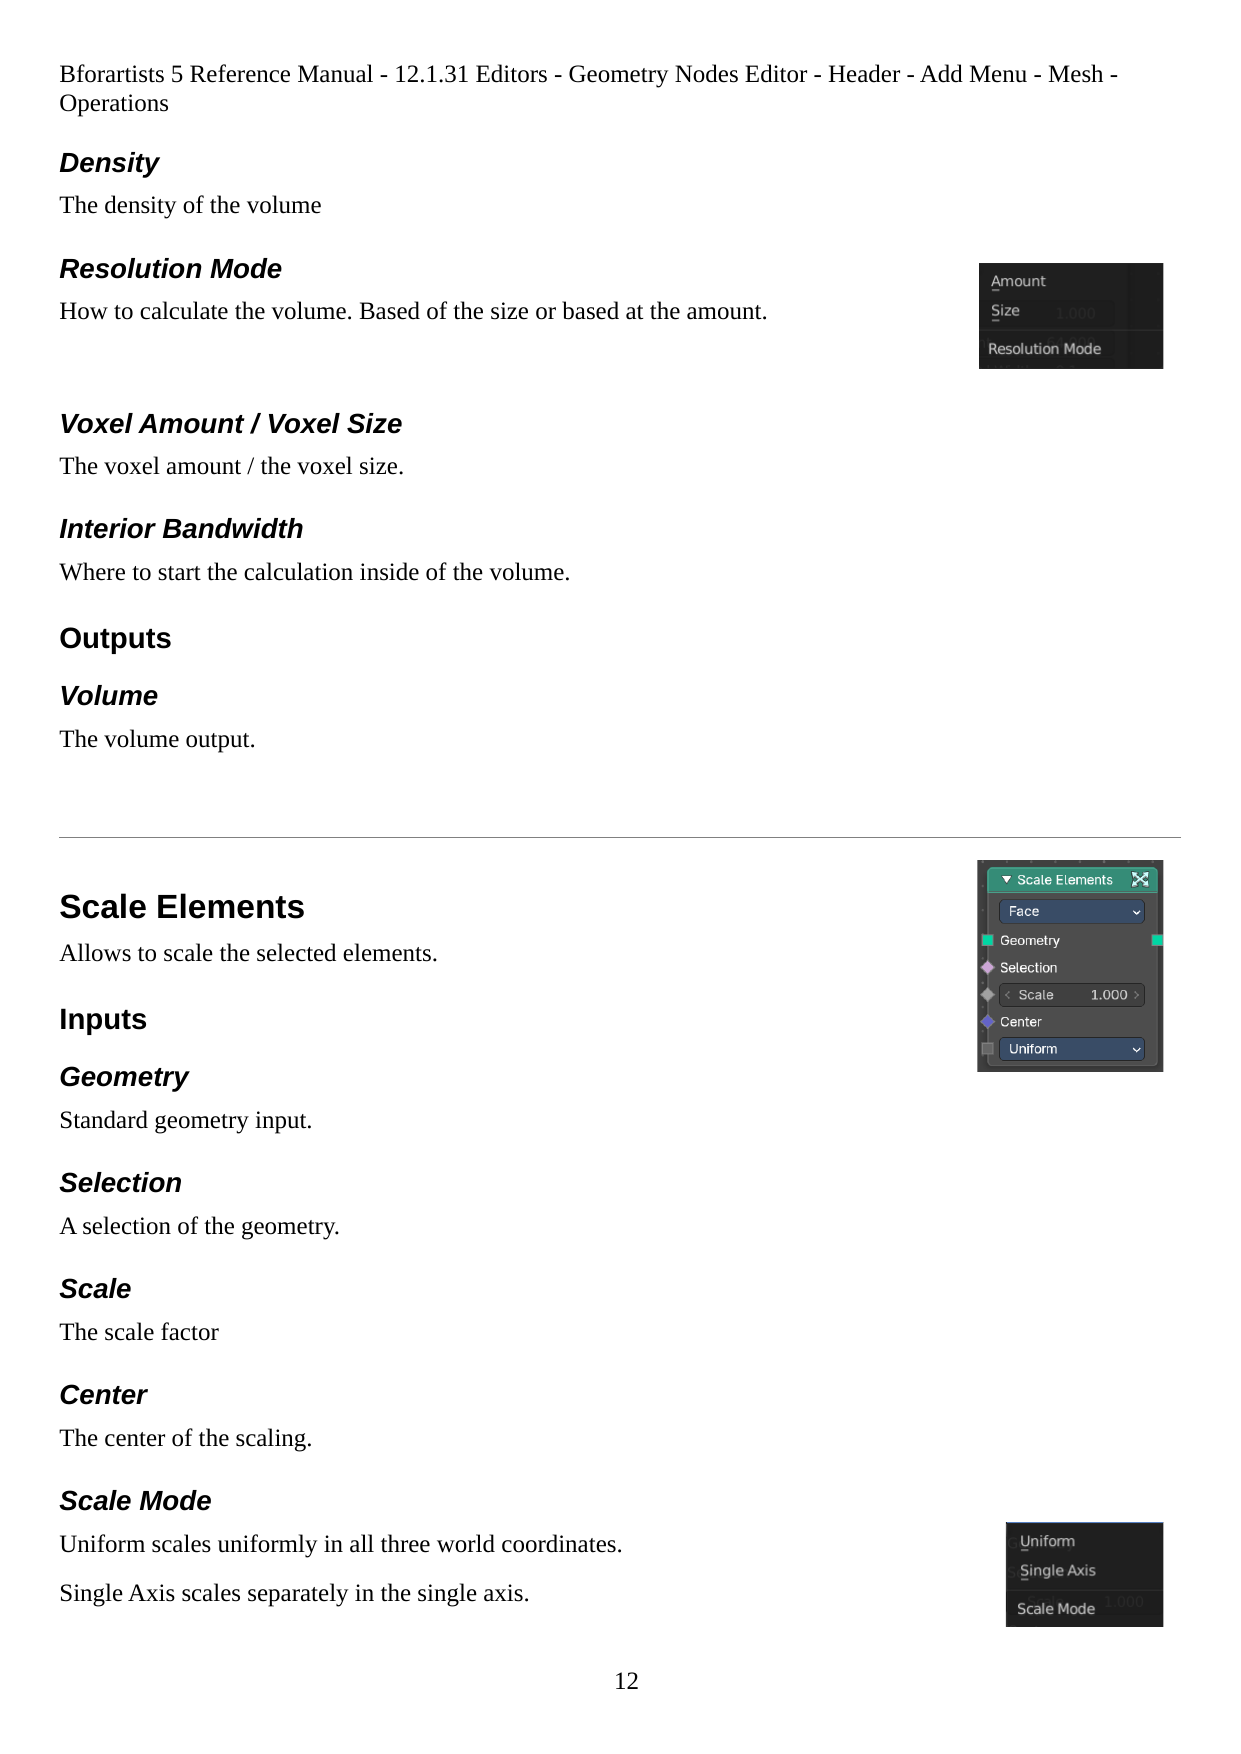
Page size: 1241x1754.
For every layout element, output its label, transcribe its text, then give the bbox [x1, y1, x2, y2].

subtitle [1164, 887, 1181, 926]
subtitle [1164, 1002, 1181, 1036]
picture [977, 860, 1164, 1072]
subtitle Center [59, 1378, 1181, 1410]
subtitle Resolution Mode [59, 252, 1181, 284]
picture [979, 263, 1164, 369]
subtitle Outputs [59, 621, 1181, 655]
text The volume output. [59, 724, 1181, 753]
subtitle Volume [59, 680, 1181, 712]
subtitle Scale Mode [59, 1484, 1181, 1516]
text Where to start the calculation inside of the volume. [59, 557, 1181, 586]
text The density of the volume [59, 190, 1181, 219]
text The scale factor [59, 1317, 1181, 1346]
text Allows to scale the selected elements. [59, 938, 977, 967]
text How to calculate the volume. Based of the size or based at the amount. [59, 296, 979, 325]
text The center of the scaling. [59, 1423, 1181, 1452]
subtitle Density [59, 146, 1181, 178]
text The voxel amount / the voxel size. [59, 451, 1181, 480]
text Uniform scales uniformly in all three world coordinates. [59, 1529, 1005, 1558]
subtitle Scale Elements [59, 887, 977, 926]
subtitle Selection [59, 1167, 1181, 1198]
subtitle Interior Bandwidth [59, 513, 1181, 545]
subtitle Inputs [59, 1002, 977, 1036]
subtitle Geometry [59, 1061, 1181, 1093]
subtitle Voxel Amount / Voxel Size [59, 407, 1181, 439]
subtitle Scale [59, 1273, 1181, 1304]
text Single Axis scales separately in the single axis. [59, 1578, 1005, 1607]
text Standard geometry input. [59, 1105, 1181, 1134]
text A selection of the geometry. [59, 1211, 1181, 1240]
picture [1005, 1522, 1164, 1627]
